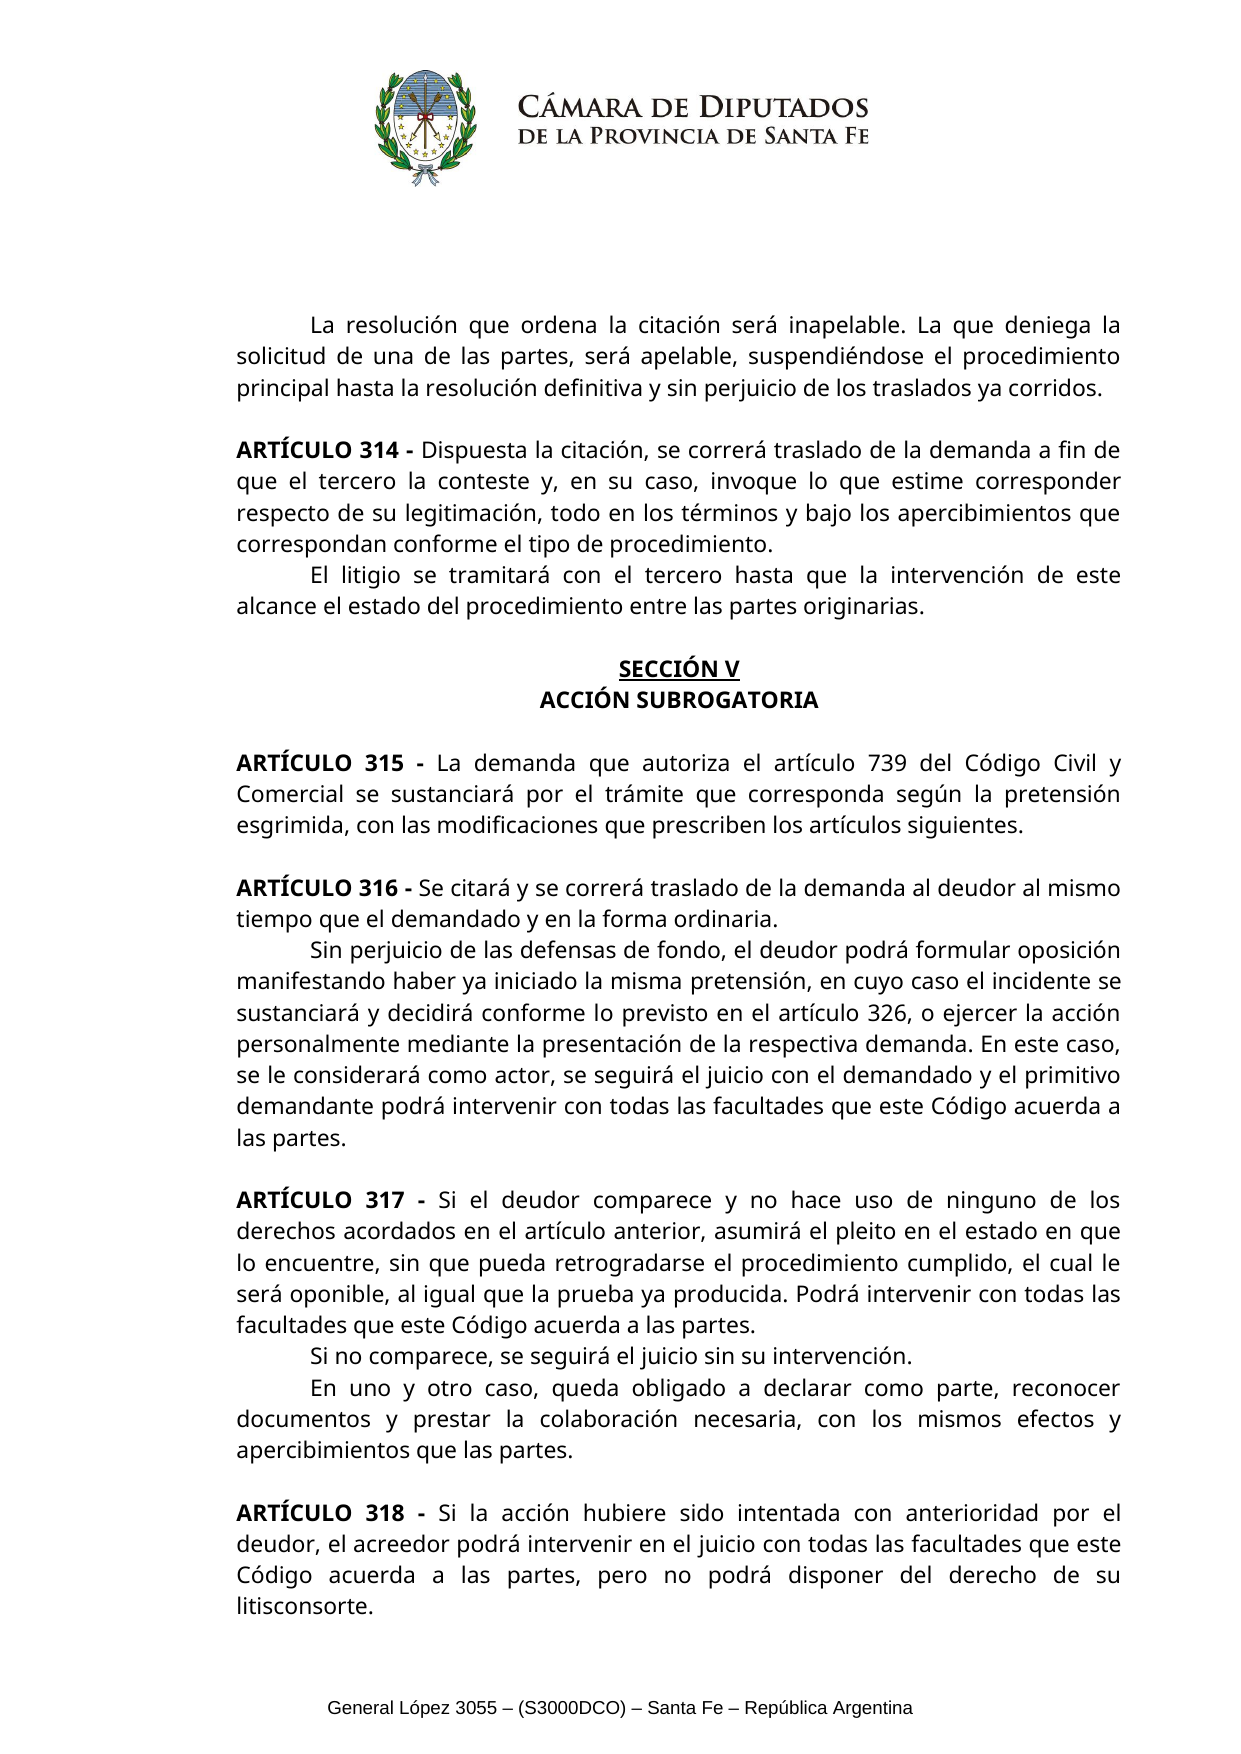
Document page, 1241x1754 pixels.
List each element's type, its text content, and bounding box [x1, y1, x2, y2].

text SECCIÓN V ACCIÓN SUBROGATORIA [236, 653, 1122, 715]
text ARTÍCULO 314 - Dispuesta la citación, se correrá traslado de la demanda a fin de que el tercero la conteste y, en su caso, invoque lo que estime corresponder respecto de su legitimación, todo en los términos y bajo los apercibimientos que correspondan conforme el tipo de procedimiento. [236, 434, 1122, 559]
picture [374, 70, 869, 191]
text En uno y otro caso, queda obligado a declarar como parte, reconocer documentos y prestar la colaboración necesaria, con los mismos efectos y apercibimientos que las partes. [236, 1371, 1122, 1465]
text ARTÍCULO 317 - Si el deudor comparece y no hace uso de ninguno de los derechos acordados en el artículo anterior, asumirá el pleito en el estado en que lo encuentre, sin que pueda retrogradarse el procedimiento cumplido, el cual le será oponible, al igual que la prueba ya producida. Podrá intervenir con todas las facultades que este Código acuerda a las partes. [236, 1184, 1122, 1340]
text ARTÍCULO 318 - Si la acción hubiere sido intentada con anterioridad por el deudor, el acreedor podrá intervenir en el juicio con todas las facultades que este Código acuerda a las partes, pero no podrá disponer del derecho de su litisconsorte. [236, 1496, 1122, 1621]
text Sin perjuicio de las defensas de fondo, el deudor podrá formular oposición manifestando haber ya iniciado la misma pretensión, en cuyo caso el incidente se sustanciará y decidirá conforme lo previsto en el artículo 326, o ejercer la acción personalmente mediante la presentación de la respectiva demanda. En este caso, se le considerará como actor, se seguirá el juicio con el demandado y el primitivo demandante podrá intervenir con todas las facultades que este Código acuerda a las partes. [236, 934, 1122, 1153]
text El litigio se tramitará con el tercero hasta que la intervención de este alcance el estado del procedimiento entre las partes originarias. [236, 559, 1122, 621]
text La resolución que ordena la citación será inapelable. La que deniega la solicitud de una de las partes, será apelable, suspendiéndose el procedimiento principal hasta la resolución definitiva y sin perjuicio de los traslados ya corridos. [236, 309, 1122, 403]
text Si no comparece, se seguirá el juicio sin su intervención. [236, 1340, 1122, 1371]
text ARTÍCULO 315 - La demanda que autoriza el artículo 739 del Código Civil y Comercial se sustanciará por el trámite que corresponda según la pretensión esgrimida, con las modificaciones que prescriben los artículos siguientes. [236, 746, 1122, 840]
text ARTÍCULO 316 - Se citará y se correrá traslado de la demanda al deudor al mismo tiempo que el demandado y en la forma ordinaria. [236, 871, 1122, 934]
